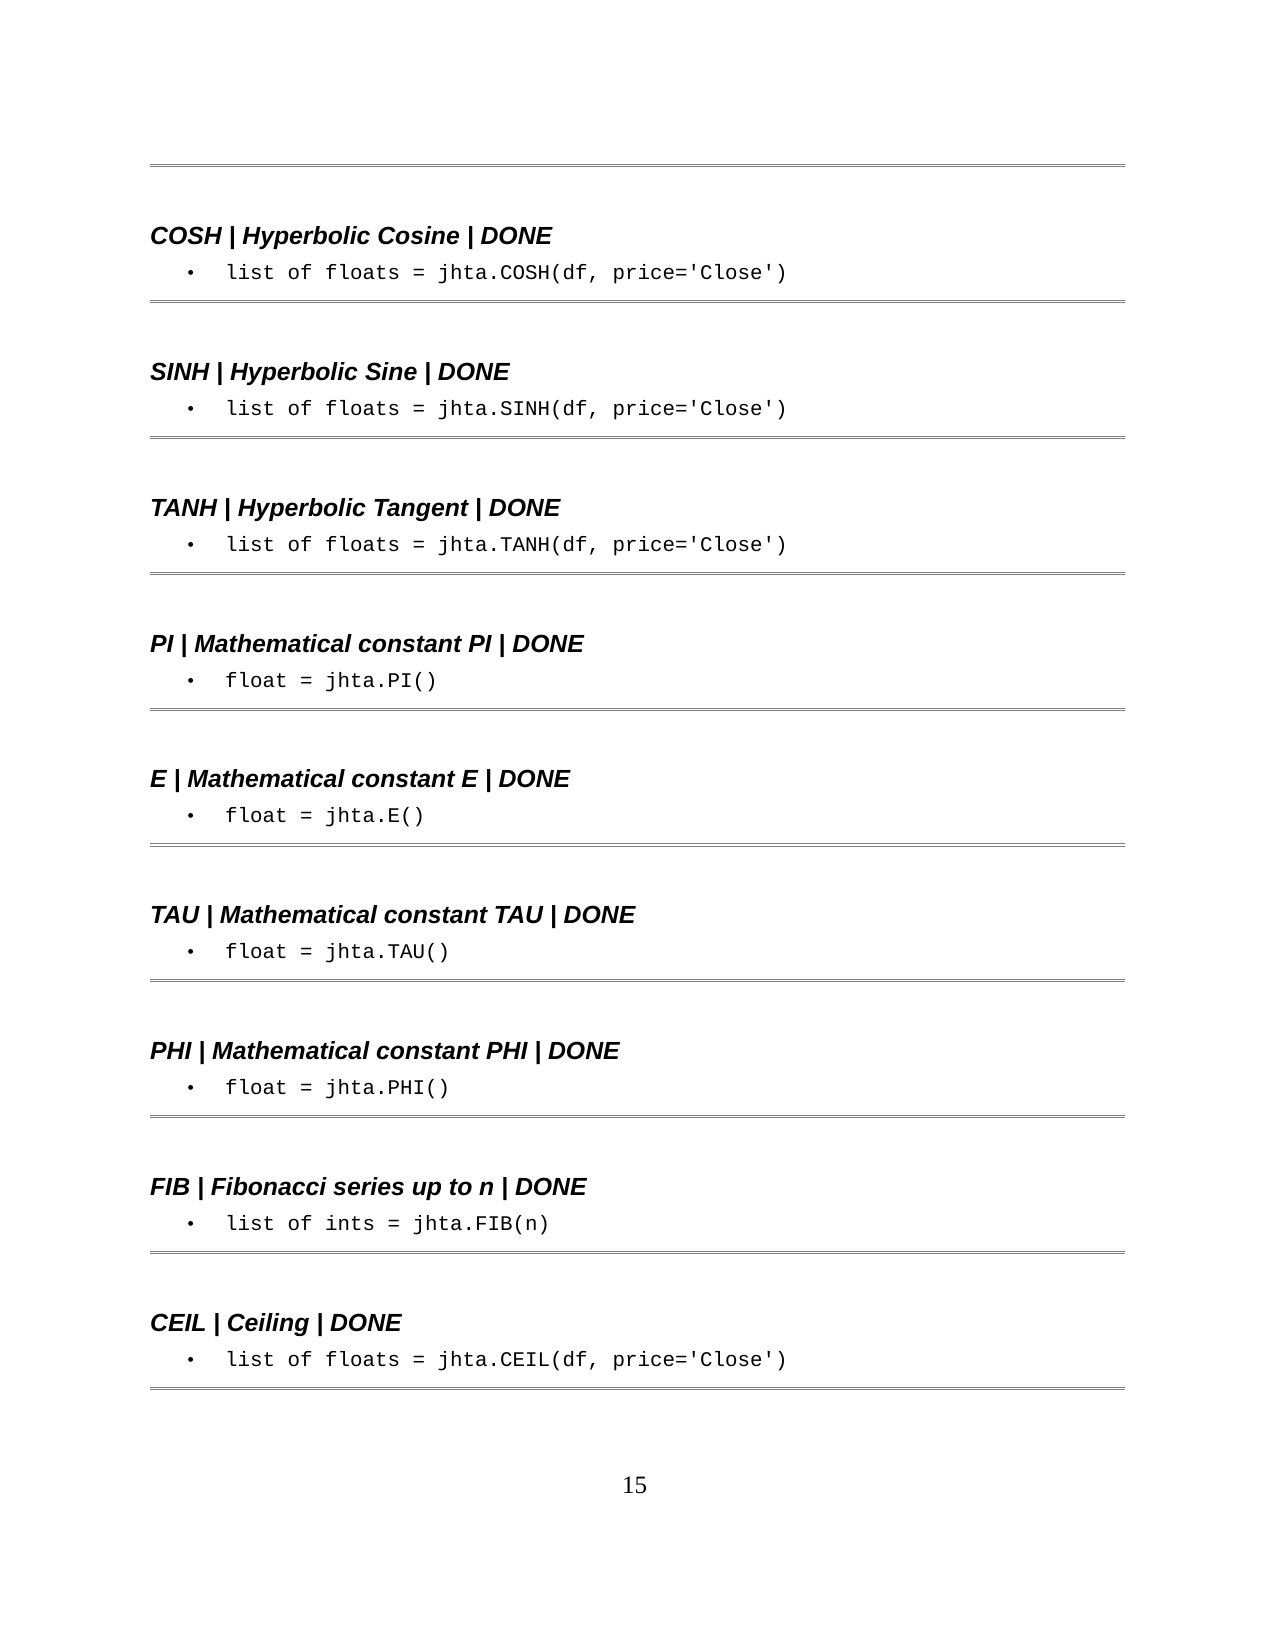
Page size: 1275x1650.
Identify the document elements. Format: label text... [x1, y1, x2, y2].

subtitle FIB | Fibonacci series up to n | DONE [150, 1172, 1125, 1201]
subtitle COSH | Hyperbolic Cosine | DONE [150, 221, 1125, 250]
subtitle PI | Mathematical constant PI | DONE [150, 629, 1125, 657]
list list of floats = jhta.SINH(df, price='Close') [187, 398, 1125, 422]
list list of floats = jhta.TANH(df, price='Close') [187, 534, 1125, 557]
list float = jhta.E() [187, 806, 1125, 829]
list list of ints = jhta.FIB(n) [187, 1213, 1125, 1237]
subtitle PHI | Mathematical constant PHI | DONE [150, 1036, 1125, 1065]
subtitle E | Mathematical constant E | DONE [150, 764, 1125, 793]
list list of floats = jhta.COSH(df, price='Close') [187, 262, 1125, 286]
subtitle SINH | Hyperbolic Sine | DONE [150, 357, 1125, 386]
subtitle CEIL | Ceiling | DONE [150, 1308, 1125, 1336]
subtitle TAU | Mathematical constant TAU | DONE [150, 900, 1125, 929]
list float = jhta.PHI() [187, 1077, 1125, 1101]
list float = jhta.TAU() [187, 941, 1125, 965]
list float = jhta.PI() [187, 670, 1125, 693]
subtitle TANH | Hyperbolic Tangent | DONE [150, 493, 1125, 521]
list list of floats = jhta.CEIL(df, price='Close') [187, 1349, 1125, 1372]
